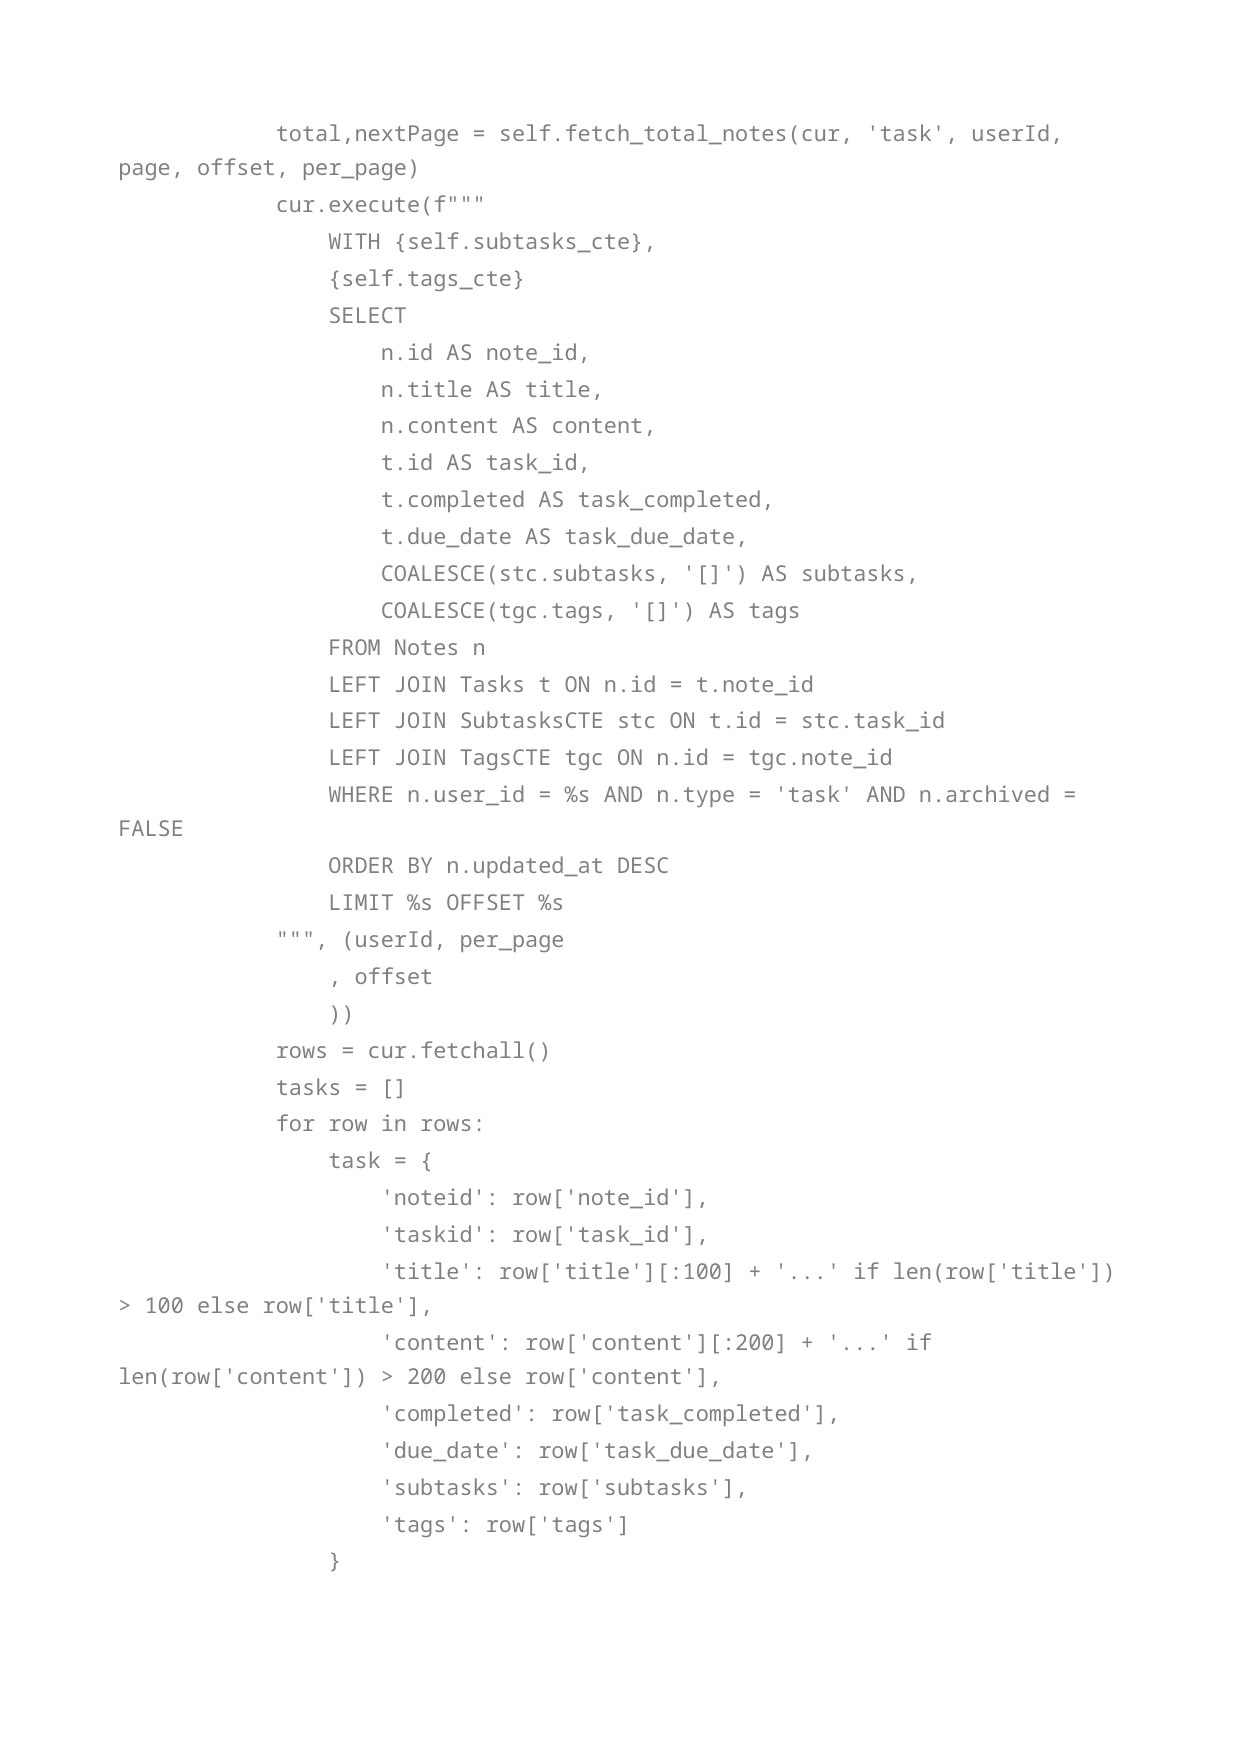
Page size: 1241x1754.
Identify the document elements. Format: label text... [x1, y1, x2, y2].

text , offset [118, 961, 1122, 991]
text tasks = [] [118, 1071, 1122, 1101]
text 'taskid': row['task_id'], [118, 1219, 1122, 1249]
text 'content': row['content'][:200] + '...' if len(row['content']) > 200 else row['content'], [118, 1327, 1122, 1391]
text COALESCE(tgc.tags, '[]') AS tags [118, 595, 1122, 624]
text LEFT JOIN SubtasksCTE stc ON t.id = stc.task_id [118, 705, 1122, 735]
text rows = cur.fetchall() [118, 1034, 1122, 1064]
text 'tags': row['tags'] [118, 1508, 1122, 1538]
text COALESCE(stc.subtasks, '[]') AS subtasks, [118, 558, 1122, 588]
text 'subtasks': row['subtasks'], [118, 1472, 1122, 1501]
text )) [118, 998, 1122, 1027]
text t.id AS task_id, [118, 447, 1122, 477]
text """, (userId, per_page [118, 924, 1122, 954]
text LIMIT %s OFFSET %s [118, 887, 1122, 917]
text task = { [118, 1145, 1122, 1175]
text cur.execute(f""" [118, 189, 1122, 219]
text WITH {self.subtasks_cte}, [118, 226, 1122, 256]
text t.completed AS task_completed, [118, 484, 1122, 514]
text total,nextPage = self.fetch_total_notes(cur, 'task', userId, page, offset, per_page) [118, 118, 1122, 182]
text for row in rows: [118, 1108, 1122, 1138]
text LEFT JOIN TagsCTE tgc ON n.id = tgc.note_id [118, 742, 1122, 772]
text ORDER BY n.updated_at DESC [118, 850, 1122, 880]
text n.content AS content, [118, 410, 1122, 440]
text n.id AS note_id, [118, 337, 1122, 366]
text SELECT [118, 300, 1122, 329]
text 'due_date': row['task_due_date'], [118, 1435, 1122, 1464]
text 'title': row['title'][:100] + '...' if len(row['title']) > 100 else row['title'], [118, 1256, 1122, 1320]
text FROM Notes n [118, 632, 1122, 661]
text WHERE n.user_id = %s AND n.type = 'task' AND n.archived = FALSE [118, 779, 1122, 843]
text {self.tags_cte} [118, 263, 1122, 293]
text LEFT JOIN Tasks t ON n.id = t.note_id [118, 668, 1122, 698]
text n.title AS title, [118, 373, 1122, 403]
text t.due_date AS task_due_date, [118, 521, 1122, 551]
text 'completed': row['task_completed'], [118, 1398, 1122, 1428]
text } [118, 1545, 1122, 1575]
text 'noteid': row['note_id'], [118, 1182, 1122, 1212]
